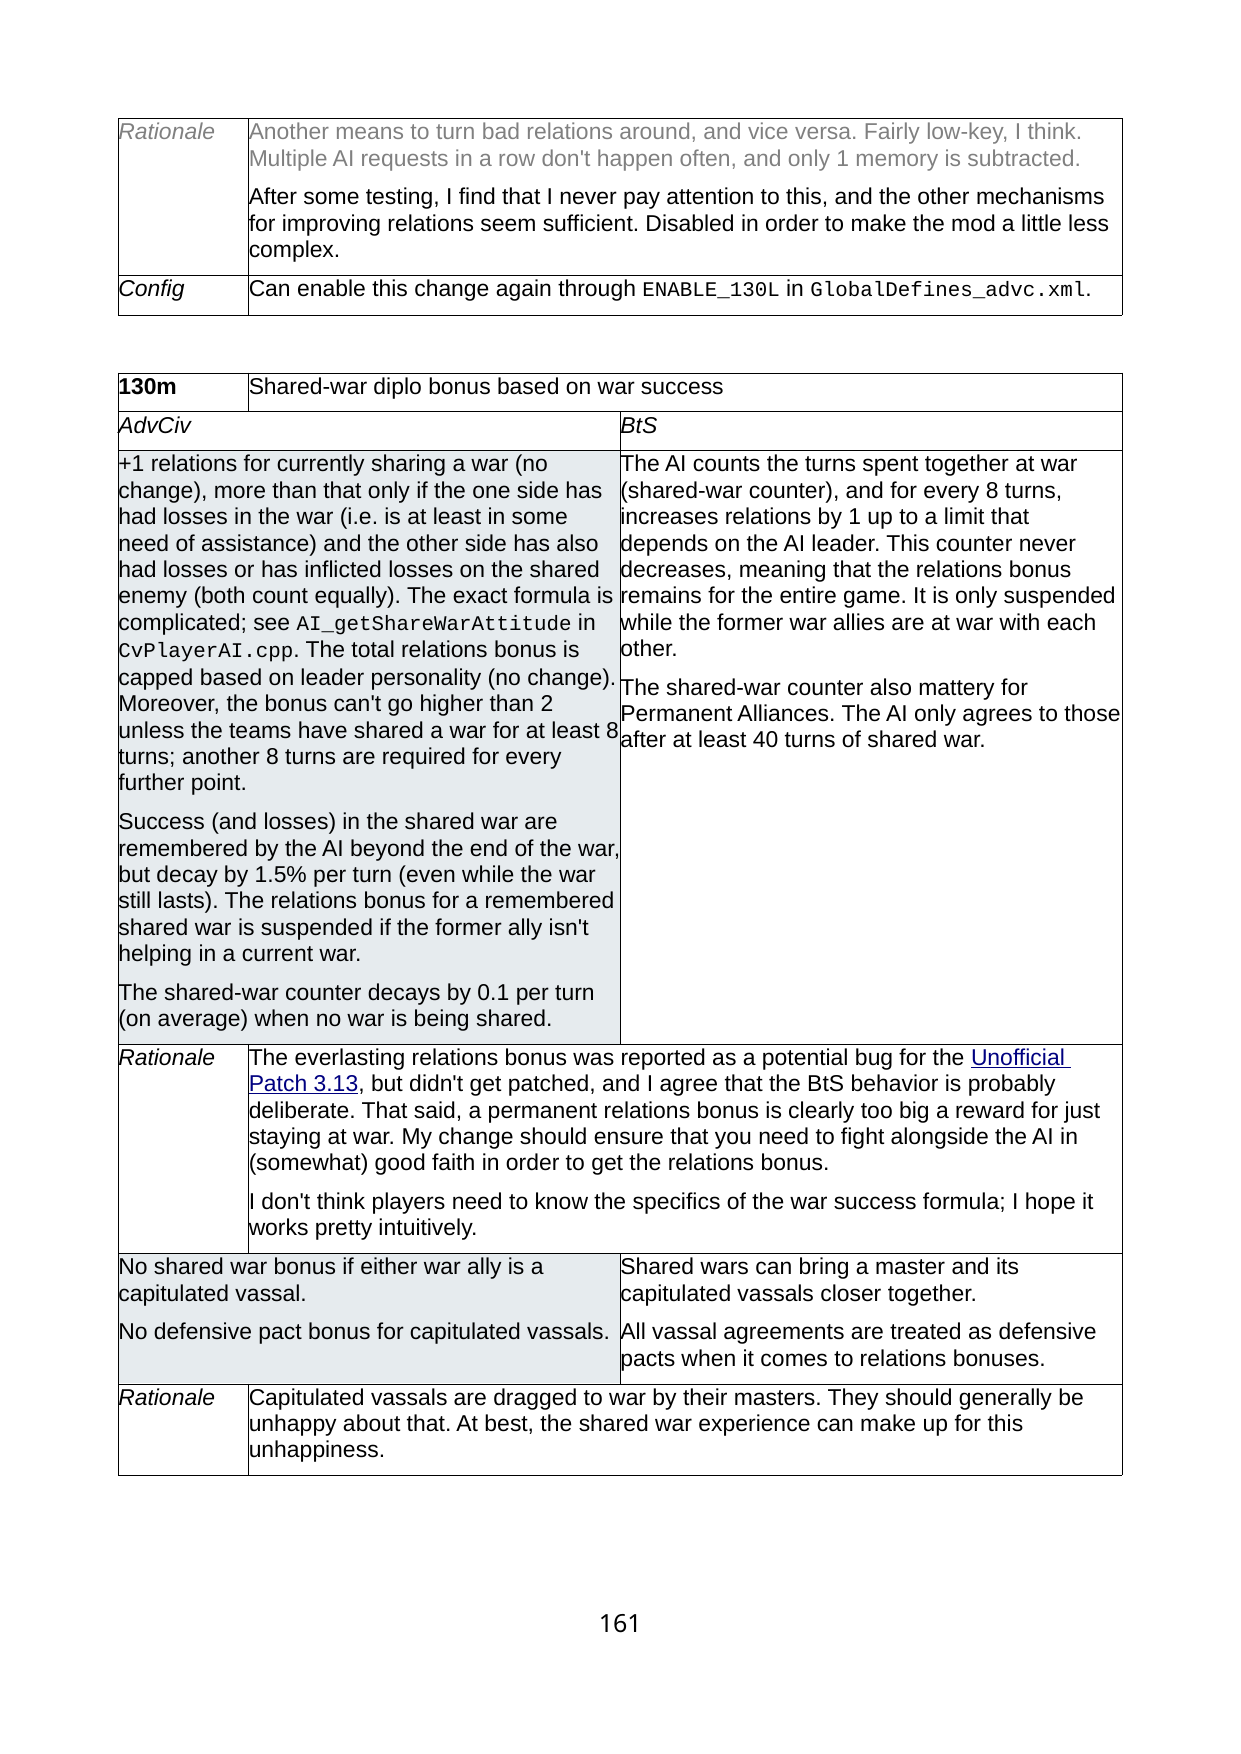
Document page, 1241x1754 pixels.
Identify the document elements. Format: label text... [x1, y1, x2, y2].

table_cell Another means to turn bad relations around, and vice versa. Fairly low-key, I think. Multiple AI requests in a row don't happen often, and only 1 memory is subtracted. After some testing, I find that I never pay attention to this, and the other mechanisms for improving relations seem sufficient. Disabled in order to make the mod a little less complex. [249, 119, 1122, 275]
table_cell Rationale [119, 119, 248, 275]
table_header Shared-war diplo bonus based on war success [249, 374, 1122, 411]
table_cell Shared wars can bring a master and its capitulated vassals closer together. All vassal agreements are treated as defensive pacts when it comes to relations bonuses. [621, 1254, 1122, 1383]
table_cell AdvCiv [119, 412, 620, 450]
table_header 130m [119, 374, 248, 411]
table_cell Capitulated vassals are dragged to war by their masters. They should generally be unhappy about that. At best, the shared war experience can make up for this unhappiness. [249, 1385, 1122, 1475]
table_cell Rationale [119, 1045, 248, 1253]
table_cell No shared war bonus if either war ally is a capitulated vassal. No defensive pact bonus for capitulated vassals. [119, 1254, 620, 1383]
table_cell Rationale [119, 1385, 248, 1475]
table_cell BtS [621, 412, 1122, 450]
table_cell Can enable this change again through ENABLE_130L in GlobalDefines_advc.xml. [249, 276, 1122, 315]
table_cell The everlasting relations bonus was reported as a potential bug for the Unofficial Patch 3.13, but didn't get patched, and I agree that the BtS behavior is probably deliberate. That said, a permanent relations bonus is clearly too big a reward for just staying at war. My change should ensure that you need to fight alongside the AI in (somewhat) good faith in order to get the relations bonus. I don't think players need to know the specifics of the war success formula; I hope it works pretty intuitively. [249, 1045, 1122, 1253]
table_cell +1 relations for currently sharing a war (no change), more than that only if the one side has had losses in the war (i.e. is at least in some need of assistance) and the other side has also had losses or has inflicted losses on the shared enemy (both count equally). The exact formula is complicated; see AI_getShareWarAttitude in CvPlayerAI.cpp. The total relations bonus is capped based on leader personality (no change). Moreover, the bonus can't go higher than 2 unless the teams have shared a war for at least 8 turns; another 8 turns are required for every further point. Success (and losses) in the shared war are remembered by the AI beyond the end of the war, but decay by 1.5% per turn (even while the war still lasts). The relations bonus for a remembered shared war is suspended if the former ally isn't helping in a current war. The shared-war counter decays by 0.1 per turn (on average) when no war is being shared. [119, 451, 620, 1044]
table_cell Config [119, 276, 248, 315]
table_cell The AI counts the turns spent together at war (shared-war counter), and for every 8 turns, increases relations by 1 up to a limit that depends on the AI leader. This counter never decreases, meaning that the relations bonus remains for the entire game. It is only suspended while the former war allies are at war with each other. The shared-war counter also mattery for Permanent Alliances. The AI only agrees to those after at least 40 turns of shared war. [621, 451, 1122, 1044]
